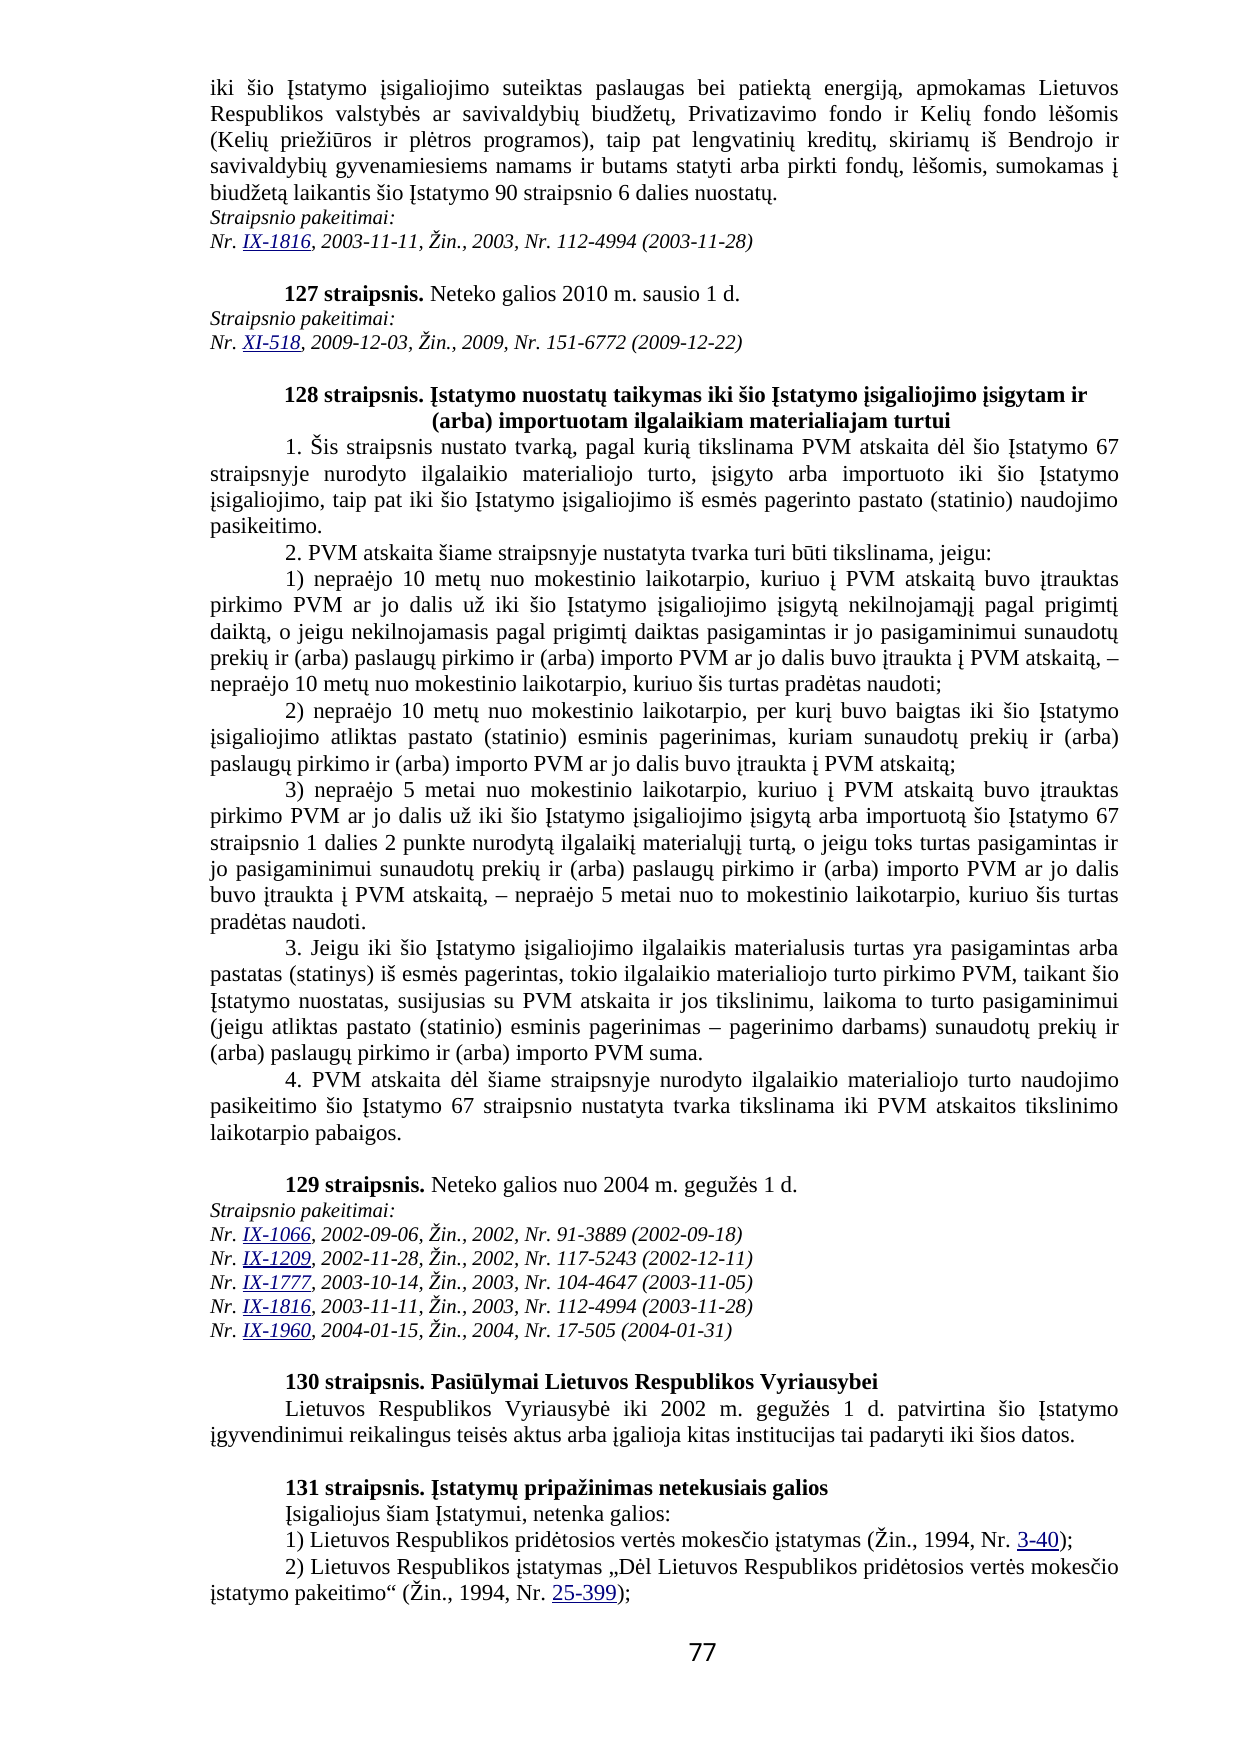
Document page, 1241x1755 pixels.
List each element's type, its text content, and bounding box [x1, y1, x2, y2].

text iki šio Įstatymo įsigaliojimo suteiktas paslaugas bei patiektą energiją, apmokamas Lietuvos Respublikos valstybės ar savivaldybių biudžetų, Privatizavimo fondo ir Kelių fondo lėšomis (Kelių priežiūros ir plėtros programos), taip pat lengvatinių kreditų, skiriamų iš Bendrojo ir savivaldybių gyvenamiesiems namams ir butams statyti arba pirkti fondų, lėšomis, sumokamas į biudžetą laikantis šio Įstatymo 90 straipsnio 6 dalies nuostatų. [210, 73, 1120, 205]
text Straipsnio pakeitimai: [210, 205, 1120, 229]
text Nr. IX-1960, 2004-01-15, Žin., 2004, Nr. 17-505 (2004-01-31) [210, 1318, 1120, 1342]
text Straipsnio pakeitimai: [210, 306, 1120, 330]
text Lietuvos Respublikos Vyriausybė iki 2002 m. gegužės 1 d. patvirtina šio Įstatymo įgyvendinimui reikalingus teisės aktus arba įgalioja kitas institucijas tai padaryti iki šios datos. [210, 1395, 1120, 1447]
text Nr. IX-1066, 2002-09-06, Žin., 2002, Nr. 91-3889 (2002-09-18) [210, 1222, 1120, 1246]
text 2. PVM atskaita šiame straipsnyje nustatyta tvarka turi būti tikslinama, jeigu: [210, 539, 1120, 565]
text 3. Jeigu iki šio Įstatymo įsigaliojimo ilgalaikis materialusis turtas yra pasigamintas arba pastatas (statinys) iš esmės pagerintas, tokio ilgalaikio materialiojo turto pirkimo PVM, taikant šio Įstatymo nuostatas, susijusias su PVM atskaita ir jos tikslinimu, laikoma to turto pasigaminimui (jeigu atliktas pastato (statinio) esminis pagerinimas – pagerinimo darbams) sunaudotų prekių ir (arba) paslaugų pirkimo ir (arba) importo PVM suma. [210, 934, 1120, 1066]
text Straipsnio pakeitimai: [210, 1198, 1120, 1222]
text 3) nepraėjo 5 metai nuo mokestinio laikotarpio, kuriuo į PVM atskaitą buvo įtrauktas pirkimo PVM ar jo dalis už iki šio Įstatymo įsigaliojimo įsigytą arba importuotą šio Įstatymo 67 straipsnio 1 dalies 2 punkte nurodytą ilgalaikį materialųjį turtą, o jeigu toks turtas pasigamintas ir jo pasigaminimui sunaudotų prekių ir (arba) paslaugų pirkimo ir (arba) importo PVM ar jo dalis buvo įtraukta į PVM atskaitą, – nepraėjo 5 metai nuo to mokestinio laikotarpio, kuriuo šis turtas pradėtas naudoti. [210, 776, 1120, 934]
text Nr. IX-1816, 2003-11-11, Žin., 2003, Nr. 112-4994 (2003-11-28) [210, 229, 1120, 253]
text 129 straipsnis. Neteko galios nuo 2004 m. gegužės 1 d. [210, 1171, 1120, 1198]
text Nr. IX-1816, 2003-11-11, Žin., 2003, Nr. 112-4994 (2003-11-28) [210, 1294, 1120, 1318]
text 1) nepraėjo 10 metų nuo mokestinio laikotarpio, kuriuo į PVM atskaitą buvo įtrauktas pirkimo PVM ar jo dalis už iki šio Įstatymo įsigaliojimo įsigytą nekilnojamąjį pagal prigimtį daiktą, o jeigu nekilnojamasis pagal prigimtį daiktas pasigamintas ir jo pasigaminimui sunaudotų prekių ir (arba) paslaugų pirkimo ir (arba) importo PVM ar jo dalis buvo įtraukta į PVM atskaitą, – nepraėjo 10 metų nuo mokestinio laikotarpio, kuriuo šis turtas pradėtas naudoti; [210, 565, 1120, 697]
text Nr. XI-518, 2009-12-03, Žin., 2009, Nr. 151-6772 (2009-12-22) [210, 330, 1120, 354]
text 4. PVM atskaita dėl šiame straipsnyje nurodyto ilgalaikio materialiojo turto naudojimo pasikeitimo šio Įstatymo 67 straipsnio nustatyta tvarka tikslinama iki PVM atskaitos tikslinimo laikotarpio pabaigos. [210, 1066, 1120, 1145]
text 128 straipsnis. Įstatymo nuostatų taikymas iki šio Įstatymo įsigaliojimo įsigytam ir [210, 381, 1120, 407]
text Nr. IX-1777, 2003-10-14, Žin., 2003, Nr. 104-4647 (2003-11-05) [210, 1270, 1120, 1294]
text 2) Lietuvos Respublikos įstatymas „Dėl Lietuvos Respublikos pridėtosios vertės mokesčio įstatymo pakeitimo“ (Žin., 1994, Nr. 25-399); [210, 1553, 1120, 1606]
text (arba) importuotam ilgalaikiam materialiajam turtui [210, 407, 1120, 433]
text 2) nepraėjo 10 metų nuo mokestinio laikotarpio, per kurį buvo baigtas iki šio Įstatymo įsigaliojimo atliktas pastato (statinio) esminis pagerinimas, kuriam sunaudotų prekių ir (arba) paslaugų pirkimo ir (arba) importo PVM ar jo dalis buvo įtraukta į PVM atskaitą; [210, 697, 1120, 776]
text 130 straipsnis. Pasiūlymai Lietuvos Respublikos Vyriausybei [210, 1368, 1120, 1395]
text 131 straipsnis. Įstatymų pripažinimas netekusiais galios [210, 1474, 1120, 1500]
text 1) Lietuvos Respublikos pridėtosios vertės mokesčio įstatymas (Žin., 1994, Nr. 3-40); [210, 1526, 1120, 1553]
text Nr. IX-1209, 2002-11-28, Žin., 2002, Nr. 117-5243 (2002-12-11) [210, 1246, 1120, 1270]
text 127 straipsnis. Neteko galios 2010 m. sausio 1 d. [210, 280, 1120, 306]
text Įsigaliojus šiam Įstatymui, netenka galios: [210, 1500, 1120, 1526]
text 1. Šis straipsnis nustato tvarką, pagal kurią tikslinama PVM atskaita dėl šio Įstatymo 67 straipsnyje nurodyto ilgalaikio materialiojo turto, įsigyto arba importuoto iki šio Įstatymo įsigaliojimo, taip pat iki šio Įstatymo įsigaliojimo iš esmės pagerinto pastato (statinio) naudojimo pasikeitimo. [210, 433, 1120, 539]
